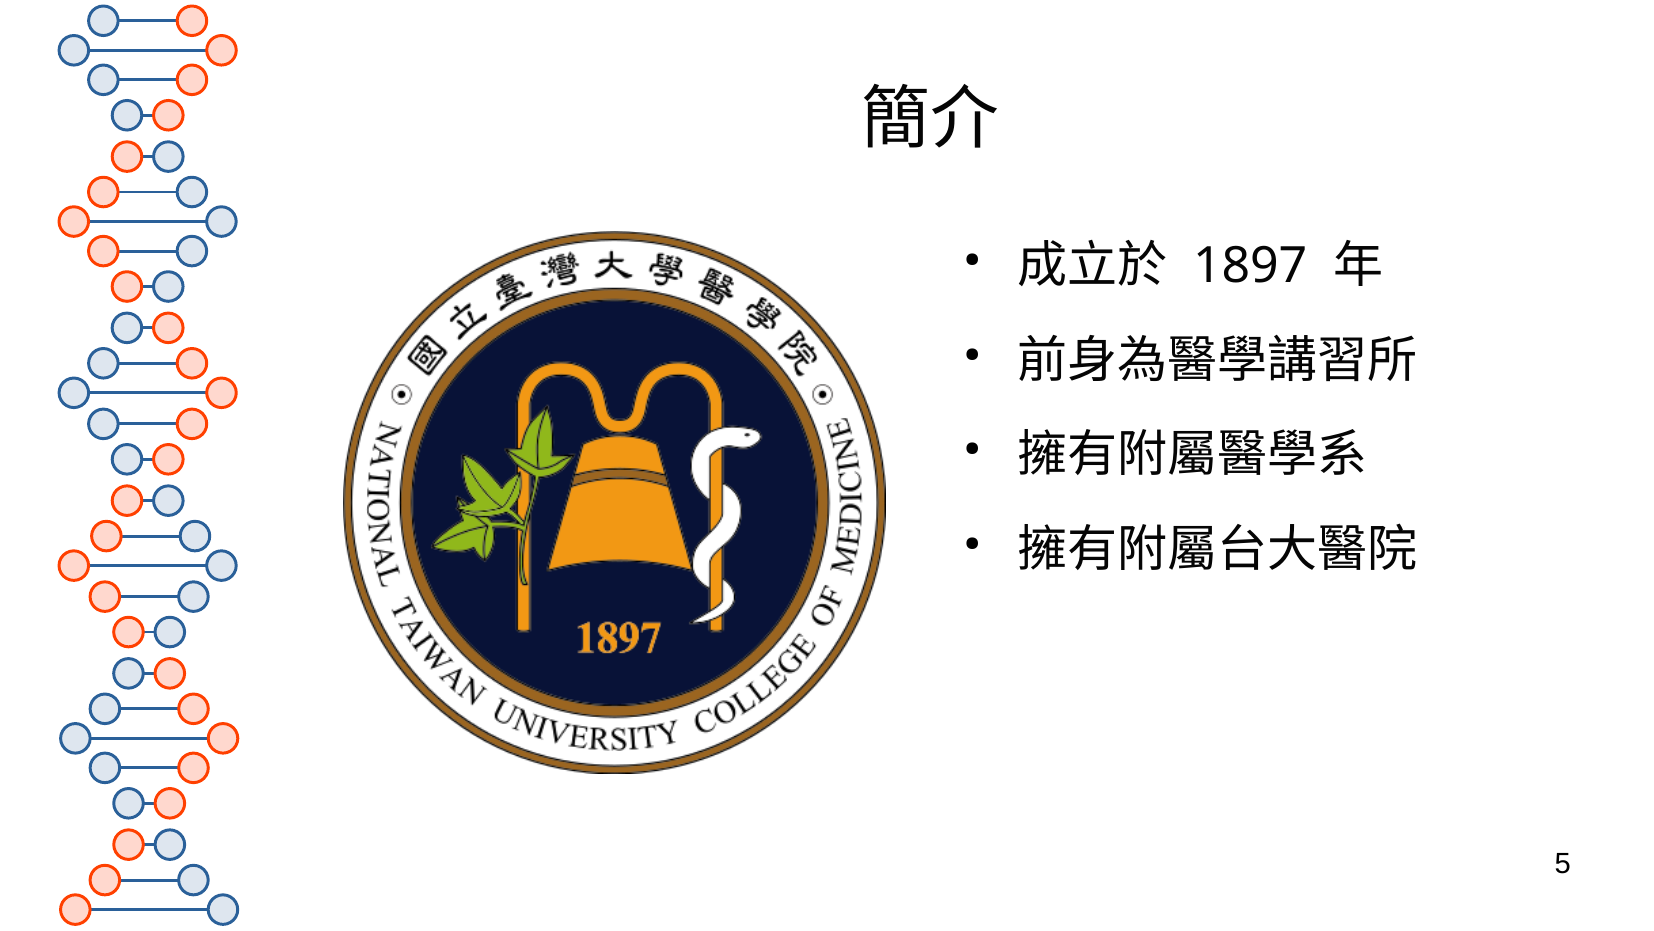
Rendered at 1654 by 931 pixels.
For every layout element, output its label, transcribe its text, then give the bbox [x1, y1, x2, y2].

picture [343, 231, 886, 774]
list 成立於 1897 年 前身為醫學講習所 擁有附屬醫學系 擁有附屬台大醫院 [946, 224, 1595, 764]
title 簡介 [265, 35, 1595, 189]
